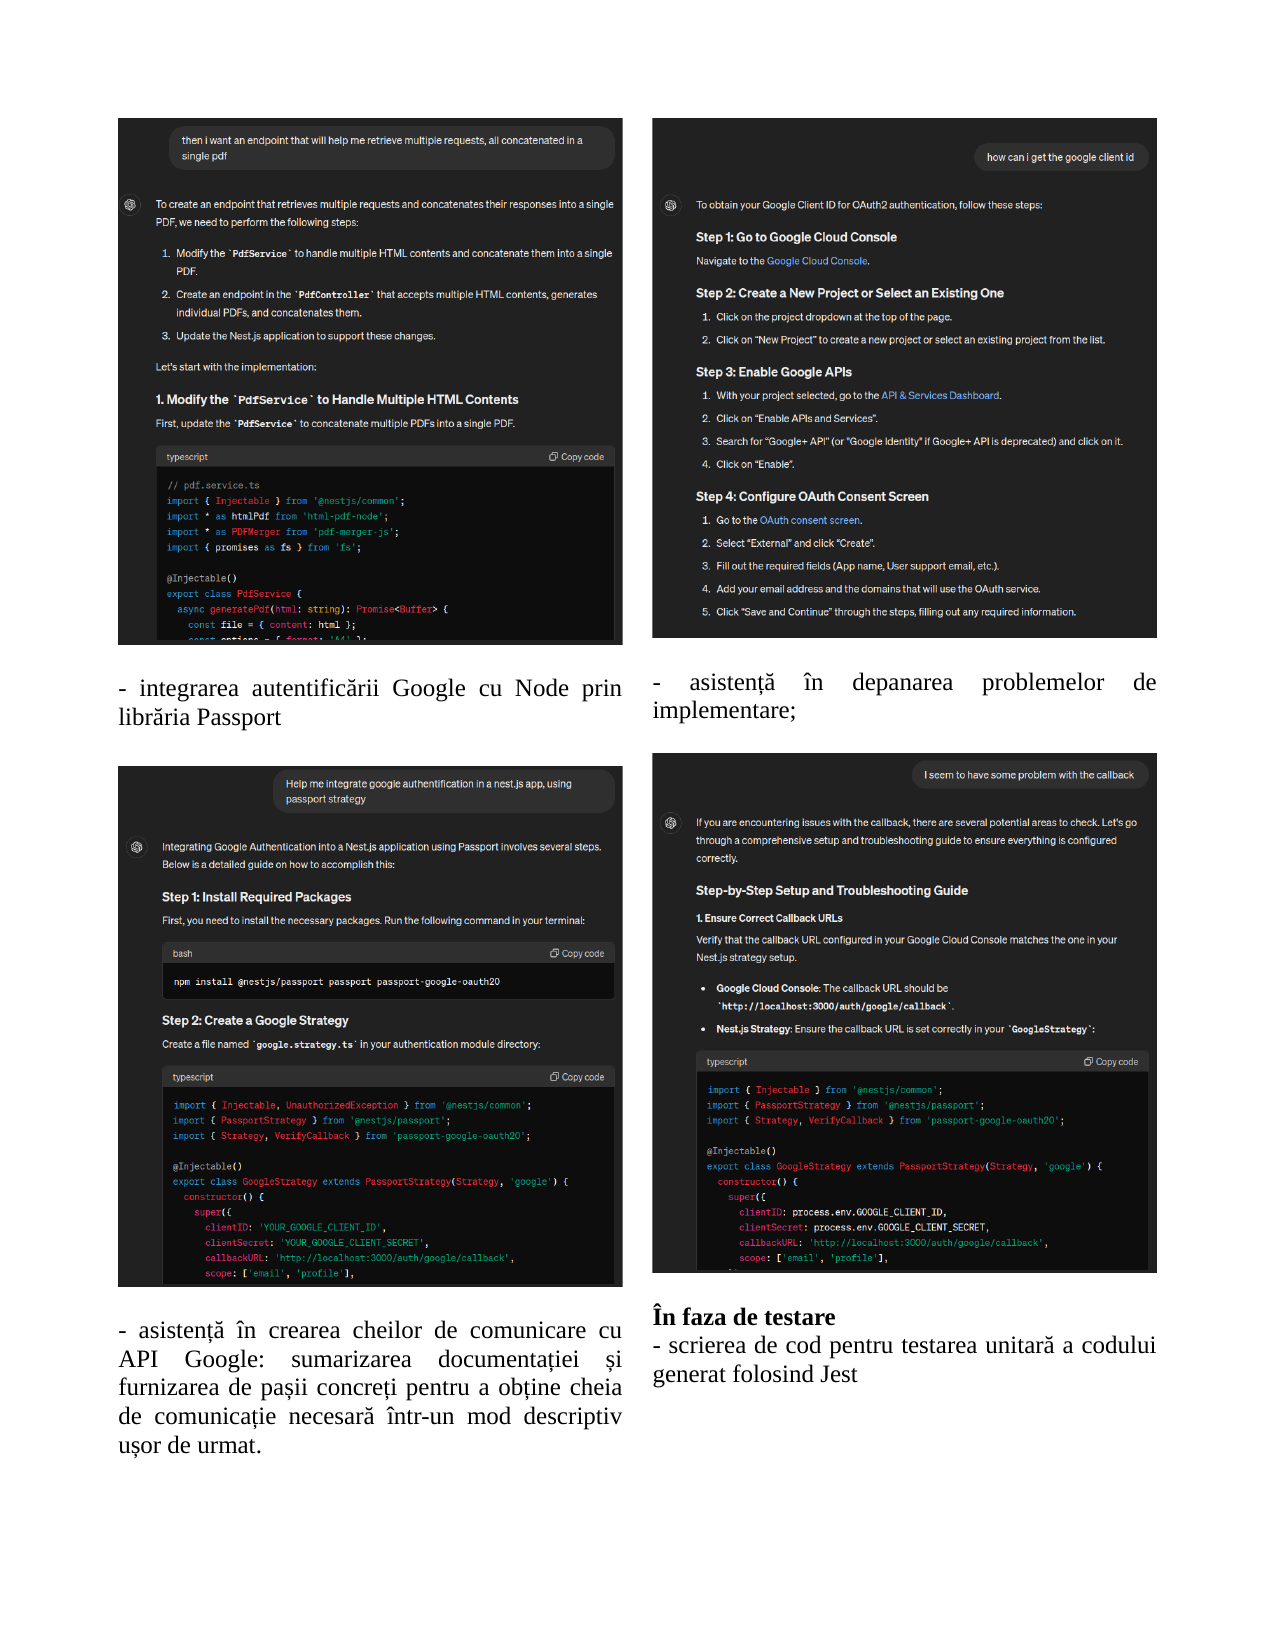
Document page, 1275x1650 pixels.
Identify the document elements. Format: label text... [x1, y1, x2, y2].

text În faza de testare [652, 1302, 1157, 1330]
picture [118, 118, 623, 645]
picture [118, 766, 623, 1287]
text - integrarea autentificării Google cu Node prin librăria Passport [118, 673, 623, 731]
picture [652, 753, 1157, 1273]
picture [652, 118, 1157, 638]
text - asistență în depanarea problemelor de implementare; [652, 667, 1157, 724]
text - scrierea de cod pentru testarea unitară a codului generat folosind Jest [652, 1330, 1157, 1388]
text - asistență în crearea cheilor de comunicare cu API Google: sumarizarea documentației și furnizarea de pașii concreți pentru a obține cheia de comunicație necesară într-un mod descriptiv ușor de urmat. [118, 1315, 623, 1459]
